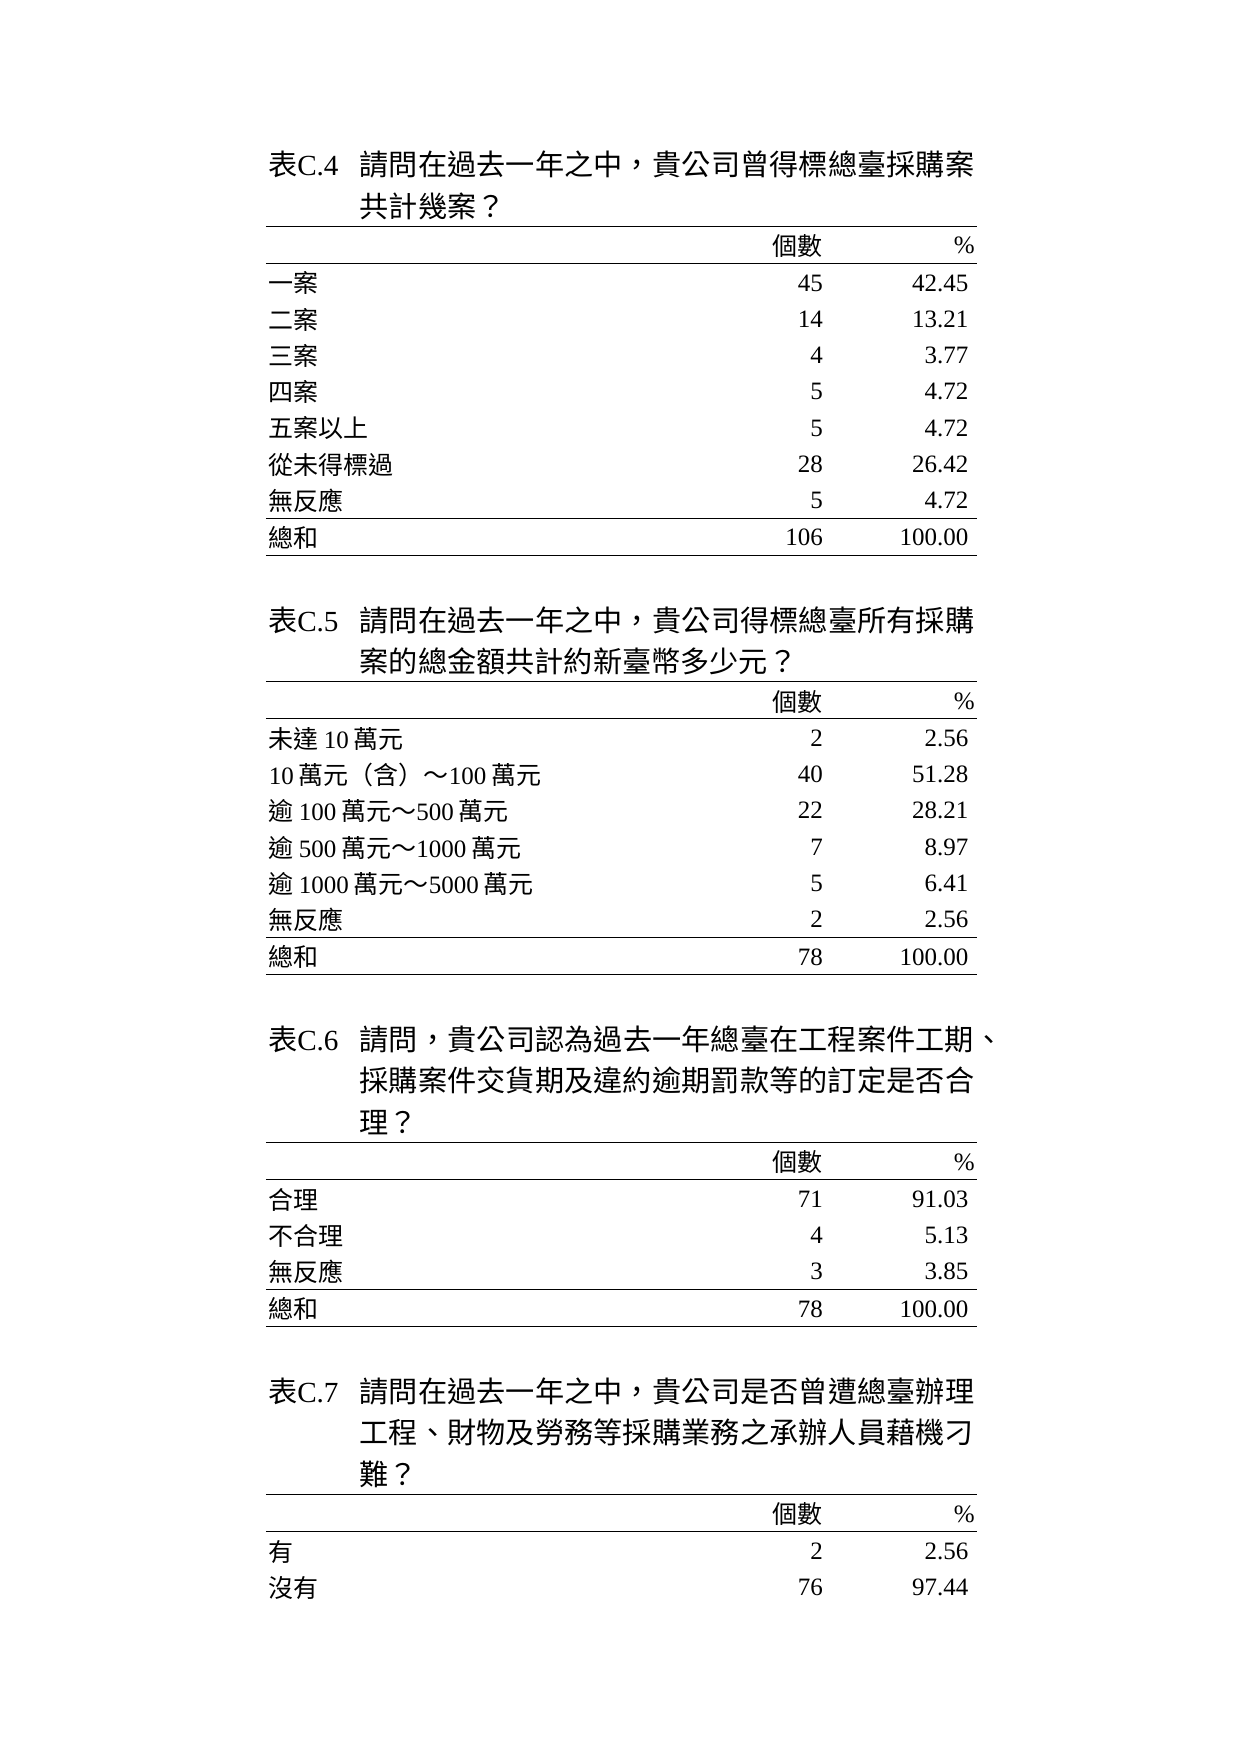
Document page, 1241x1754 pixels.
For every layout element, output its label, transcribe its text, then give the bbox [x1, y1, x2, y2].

table_cell 逾100萬元～500萬元 [266, 792, 674, 828]
table_cell 逾500萬元～1000萬元 [266, 828, 674, 864]
table_cell 22 [674, 792, 825, 828]
table_cell 一案 [266, 264, 674, 300]
table_cell 6.41 [825, 864, 977, 901]
table_cell 4.72 [825, 373, 977, 409]
table_cell 總和 [266, 519, 674, 555]
table_cell 2.56 [825, 1532, 977, 1568]
table_cell 5.13 [825, 1216, 977, 1253]
table_cell 2.56 [825, 719, 977, 756]
table_cell 91.03 [825, 1180, 977, 1216]
table_cell 10萬元（含）～100萬元 [266, 756, 674, 792]
table_cell 二案 [266, 300, 674, 336]
table_cell 13.21 [825, 300, 977, 336]
table_cell 2 [674, 719, 825, 756]
table_cell 5 [674, 864, 825, 901]
table_header % [825, 1495, 977, 1531]
table_cell 無反應 [266, 1253, 674, 1289]
table_cell 5 [674, 481, 825, 518]
table_cell 5 [674, 373, 825, 409]
table_cell 97.44 [825, 1569, 977, 1605]
list 請問在過去一年之中，貴公司得標總臺所有採購案的總金額共計約新臺幣多少元？ [268, 598, 974, 681]
table_cell 五案以上 [266, 409, 674, 445]
table_cell 不合理 [266, 1216, 674, 1253]
table_cell 3.85 [825, 1253, 977, 1289]
table_cell 沒有 [266, 1569, 674, 1605]
table_cell 4.72 [825, 481, 977, 518]
table_cell 45 [674, 264, 825, 300]
table_header % [825, 1143, 977, 1179]
table_cell 28.21 [825, 792, 977, 828]
table_cell 78 [674, 1290, 825, 1326]
table_cell 78 [674, 938, 825, 974]
table_cell 2 [674, 1532, 825, 1568]
table_cell 三案 [266, 336, 674, 373]
list 請問在過去一年之中，貴公司曾得標總臺採購案共計幾案？ [268, 142, 974, 226]
table_cell 8.97 [825, 828, 977, 864]
table_cell 3.77 [825, 336, 977, 373]
table_cell 有 [266, 1532, 674, 1568]
list 請問在過去一年之中，貴公司是否曾遭總臺辦理工程、財物及勞務等採購業務之承辦人員藉機刁難？ [268, 1369, 974, 1494]
table_cell 42.45 [825, 264, 977, 300]
table_header 個數 [674, 227, 825, 263]
table_cell 100.00 [825, 519, 977, 555]
table_cell 總和 [266, 938, 674, 974]
table_cell 3 [674, 1253, 825, 1289]
table_cell 無反應 [266, 481, 674, 518]
table_cell 71 [674, 1180, 825, 1216]
table_cell 從未得標過 [266, 445, 674, 481]
table_cell 總和 [266, 1290, 674, 1326]
table_cell 76 [674, 1569, 825, 1605]
table_header 個數 [674, 682, 825, 718]
table_header % [825, 227, 977, 263]
table_cell 100.00 [825, 938, 977, 974]
table_cell 5 [674, 409, 825, 445]
table_header [266, 1143, 674, 1179]
table_cell 無反應 [266, 901, 674, 937]
table_cell 合理 [266, 1180, 674, 1216]
table_cell 未達10萬元 [266, 719, 674, 756]
table_cell 7 [674, 828, 825, 864]
table_header [266, 227, 674, 263]
table_cell 106 [674, 519, 825, 555]
table_cell 4 [674, 336, 825, 373]
table_cell 28 [674, 445, 825, 481]
table_cell 51.28 [825, 756, 977, 792]
table_cell 4 [674, 1216, 825, 1253]
table_cell 26.42 [825, 445, 977, 481]
table_header [266, 1495, 674, 1531]
table_cell 4.72 [825, 409, 977, 445]
table_cell 14 [674, 300, 825, 336]
table_cell 40 [674, 756, 825, 792]
table_header 個數 [674, 1495, 825, 1531]
list 請問，貴公司認為過去一年總臺在工程案件工期、採購案件交貨期及違約逾期罰款等的訂定是否合理？ [268, 1017, 974, 1142]
table_header % [825, 682, 977, 718]
table_cell 四案 [266, 373, 674, 409]
table_cell 逾1000萬元～5000萬元 [266, 864, 674, 901]
table_cell 100.00 [825, 1290, 977, 1326]
table_header 個數 [674, 1143, 825, 1179]
table_header [266, 682, 674, 718]
table_cell 2.56 [825, 901, 977, 937]
table_cell 2 [674, 901, 825, 937]
